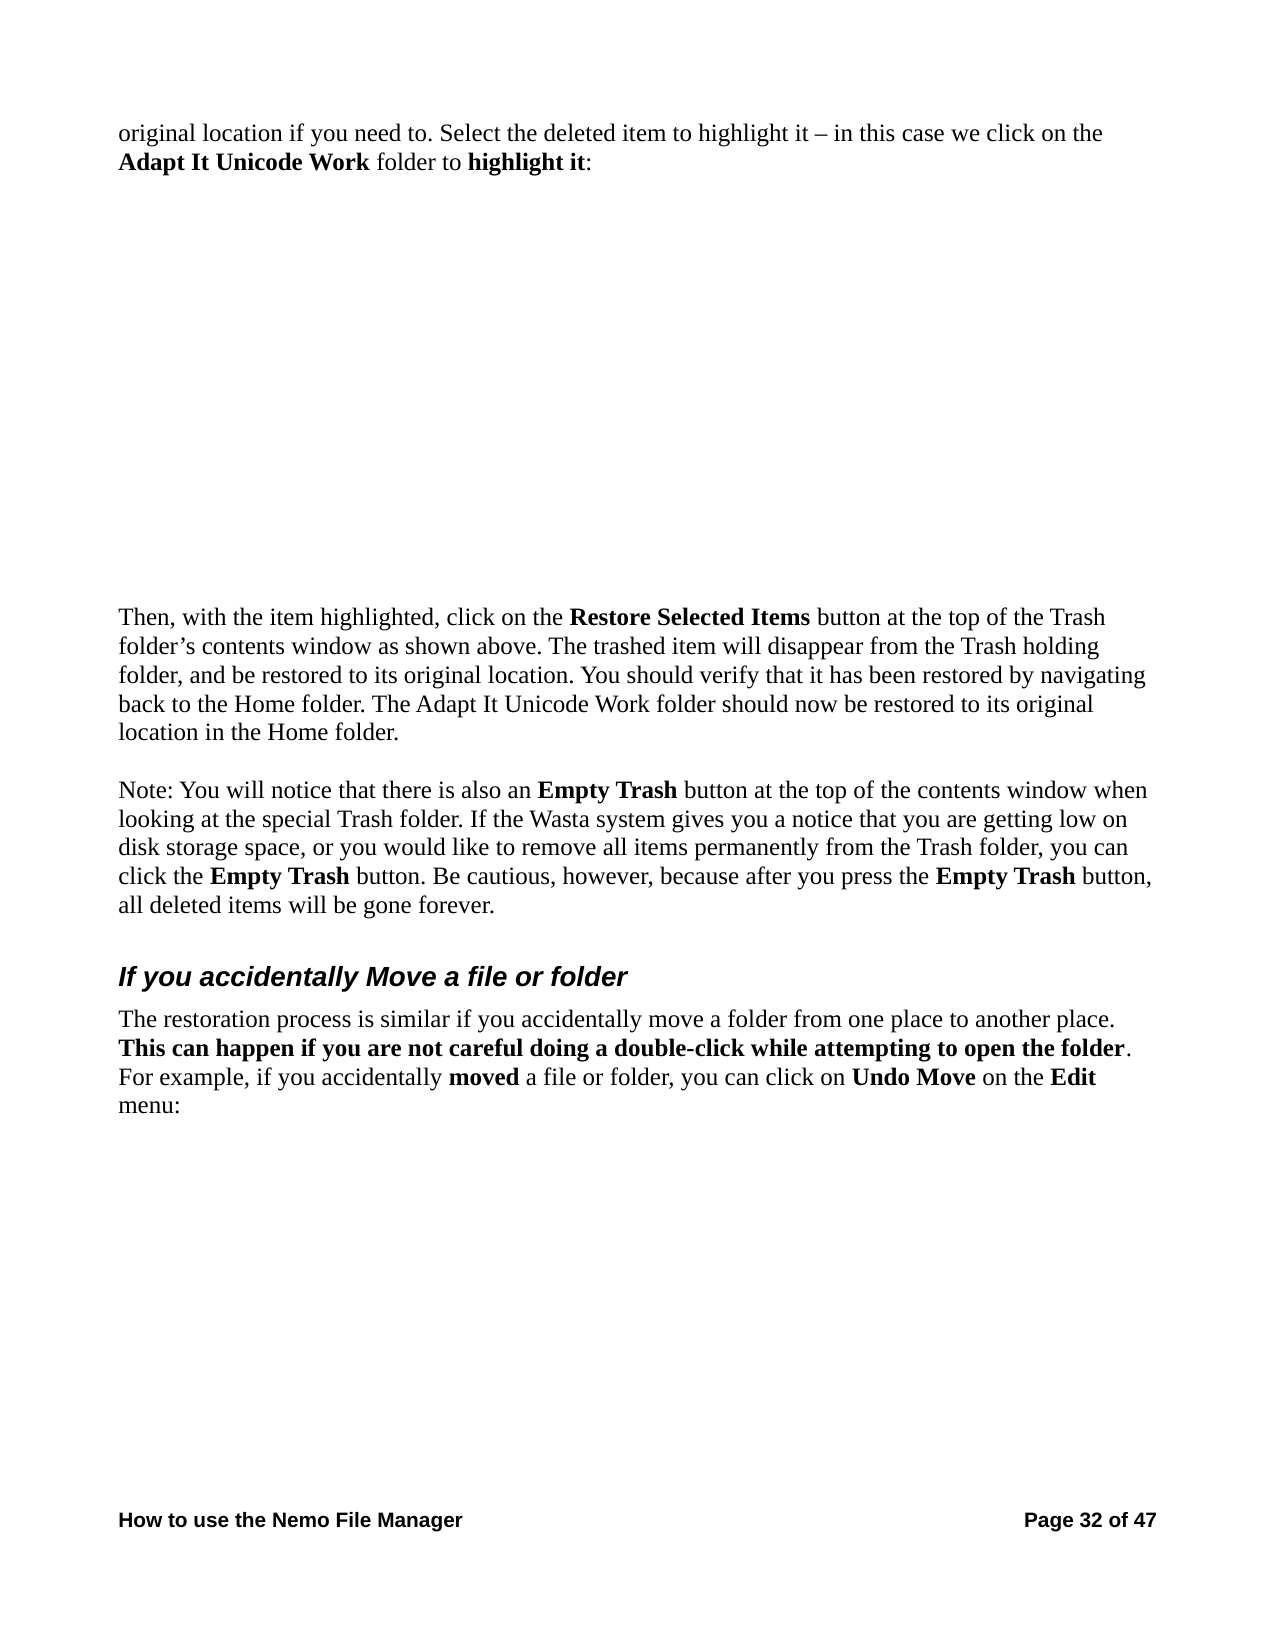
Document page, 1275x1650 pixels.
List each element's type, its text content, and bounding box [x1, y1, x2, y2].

text The restoration process is similar if you accidentally move a folder from one place to another place. This can happen if you are not careful doing a double-click while attempting to open the folder. For example, if you accidentally moved a file or folder, you can click on Undo Move on the Edit menu: [118, 1004, 1157, 1119]
text Note: You will notice that there is also an Empty Trash button at the top of the contents window when looking at the special Trash folder. If the Wasta system gives you a notice that you are getting low on disk storage space, or you would like to remove all items permanently from the Trash folder, you can click the Empty Trash button. Be cautious, however, because after you press the Empty Trash button, all deleted items will be gone forever. [118, 775, 1157, 919]
text original location if you need to. Select the deleted item to highlight it – in this case we click on the Adapt It Unicode Work folder to highlight it: [118, 118, 1157, 176]
text Then, with the item highlighted, click on the Restore Selected Items button at the top of the Trash folder’s contents window as shown above. The trashed item will disappear from the Trash holding folder, and be restored to its original location. You should verify that it has been restored by navigating back to the Home folder. The Adapt It Unicode Work folder should now be restored to its original location in the Home folder. [118, 602, 1157, 746]
subtitle If you accidentally Move a file or folder [118, 960, 1157, 992]
